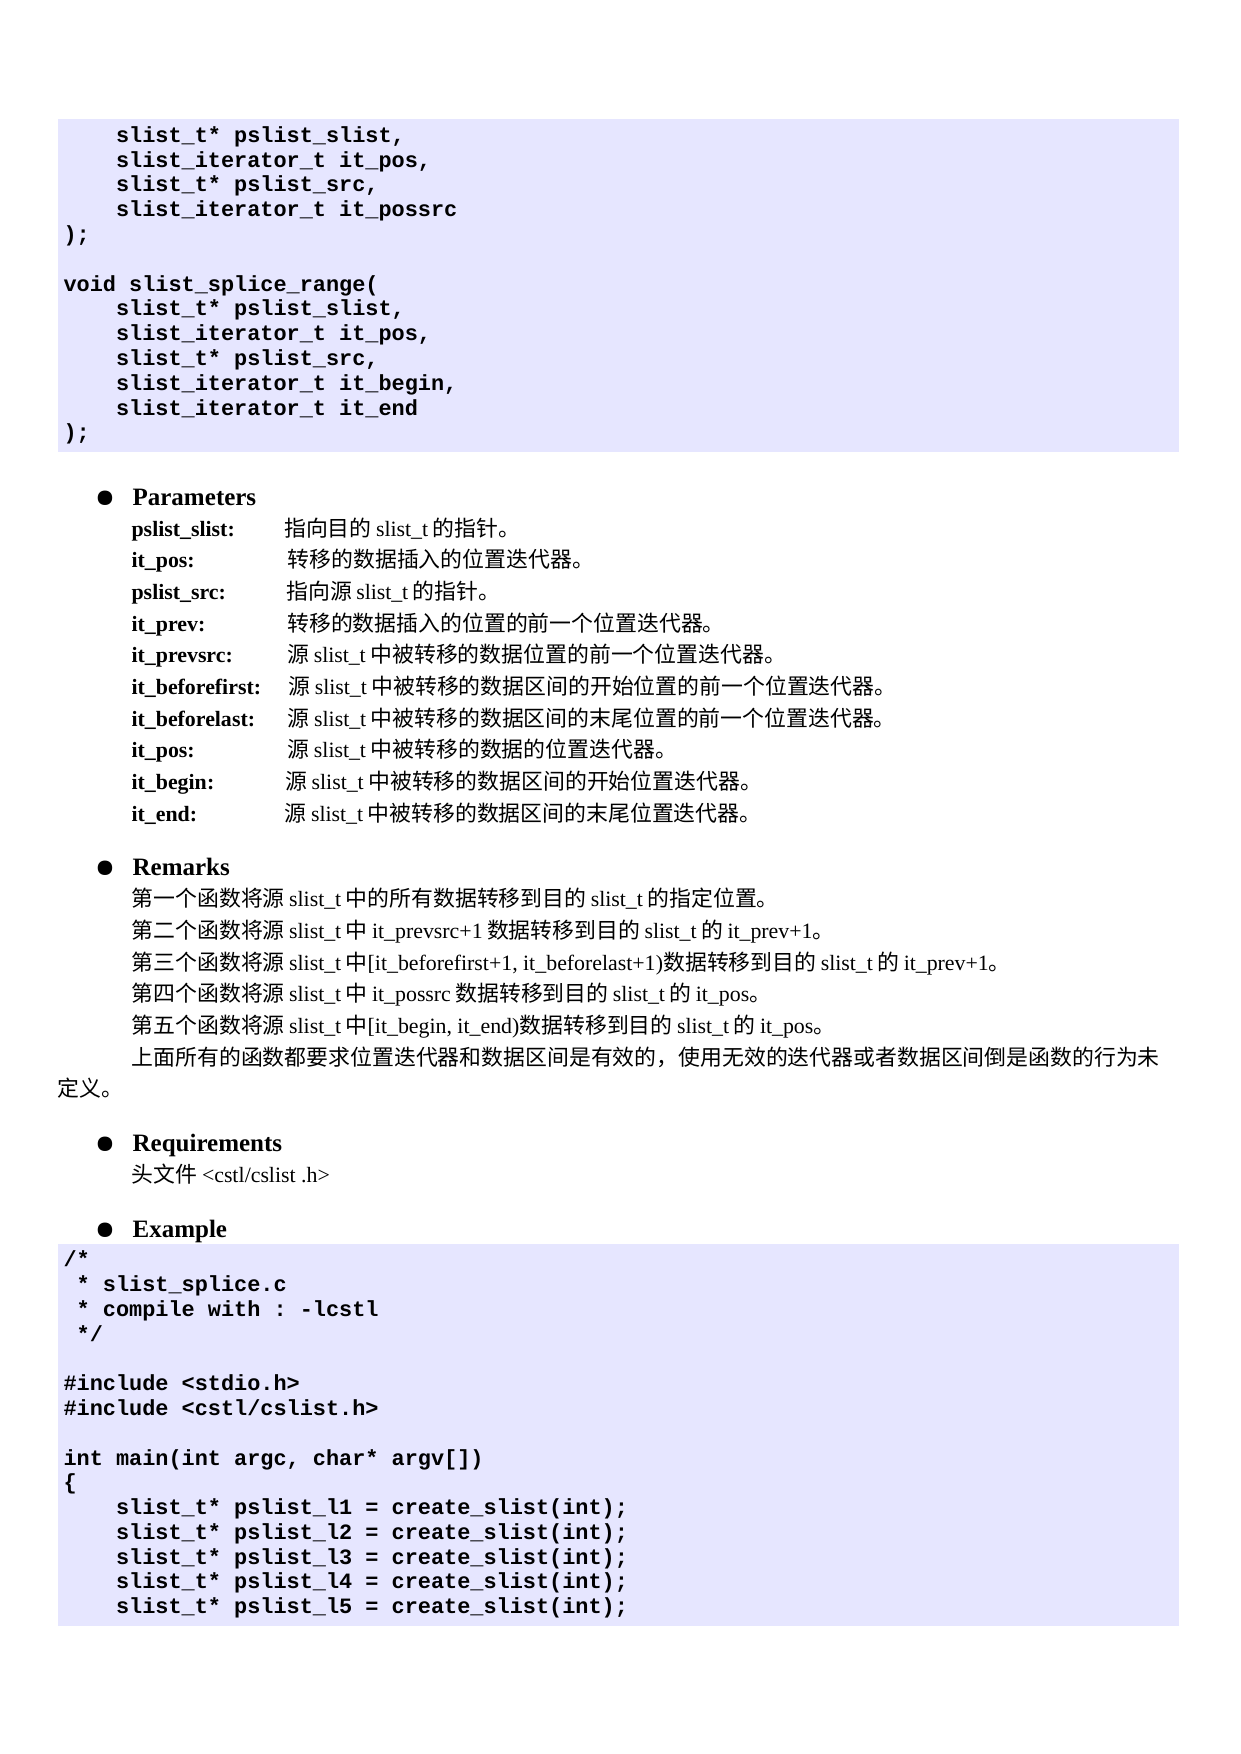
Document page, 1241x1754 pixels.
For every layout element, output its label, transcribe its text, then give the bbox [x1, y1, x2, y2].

list Requirements [95, 1128, 1179, 1157]
text it_beforefirst: 源slist_t中被转移的数据区间的开始位置的前一个位置迭代器。 [57, 669, 1179, 701]
text pslist_slist: 指向目的slist_t的指针。 [57, 511, 1179, 542]
text it_prev: 转移的数据插入的位置的前一个位置迭代器。 [57, 606, 1179, 637]
text 第四个函数将源slist_t中it_possrc数据转移到目的slist_t的it_pos。 [57, 976, 1179, 1008]
text 头文件 <cstl/cslist .h> [57, 1157, 1179, 1189]
text it_end: 源slist_t中被转移的数据区间的末尾位置迭代器。 [57, 796, 1179, 827]
text 第五个函数将源slist_t中[it_begin, it_end)数据转移到目的slist_t的it_pos。 [57, 1008, 1179, 1039]
text it_prevsrc: 源slist_t中被转移的数据位置的前一个位置迭代器。 [57, 637, 1179, 669]
table_header /* * slist_splice.c * compile with : -lcstl */ #include <stdio.h> #include <cstl/cslist.h> int main(int argc, char* argv[]) { slist_t* pslist_l1 = create_slist(int); slist_t* pslist_l2 = create_slist(int); slist_t* pslist_l3 = create_slist(int); slist_t* pslist_l4 = create_slist(int); slist_t* pslist_l5 = create_slist(int); [58, 1244, 1179, 1626]
text it_begin: 源slist_t中被转移的数据区间的开始位置迭代器。 [57, 764, 1179, 796]
text it_pos: 转移的数据插入的位置迭代器。 [57, 542, 1179, 574]
text 第二个函数将源slist_t中it_prevsrc+1数据转移到目的slist_t的it_prev+1。 [57, 913, 1179, 944]
text 上面所有的函数都要求位置迭代器和数据区间是有效的，使用无效的迭代器或者数据区间倒是函数的行为未定义。 [57, 1039, 1179, 1103]
text it_beforelast: 源slist_t中被转移的数据区间的末尾位置的前一个位置迭代器。 [57, 701, 1179, 732]
list Example [95, 1214, 1179, 1243]
text pslist_src: 指向源slist_t的指针。 [57, 574, 1179, 606]
text 第三个函数将源slist_t中[it_beforefirst+1, it_beforelast+1)数据转移到目的slist_t的it_prev+1。 [57, 944, 1179, 976]
text it_pos: 源slist_t中被转移的数据的位置迭代器。 [57, 732, 1179, 764]
list Remarks [95, 852, 1179, 881]
list Parameters [95, 482, 1179, 511]
table_header slist_t* pslist_slist, slist_iterator_t it_pos, slist_t* pslist_src, slist_iterator_t it_possrc ); void slist_splice_range( slist_t* pslist_slist, slist_iterator_t it_pos, slist_t* pslist_src, slist_iterator_t it_begin, slist_iterator_t it_end ); [58, 119, 1179, 452]
text 第一个函数将源slist_t中的所有数据转移到目的slist_t的指定位置。 [57, 881, 1179, 913]
